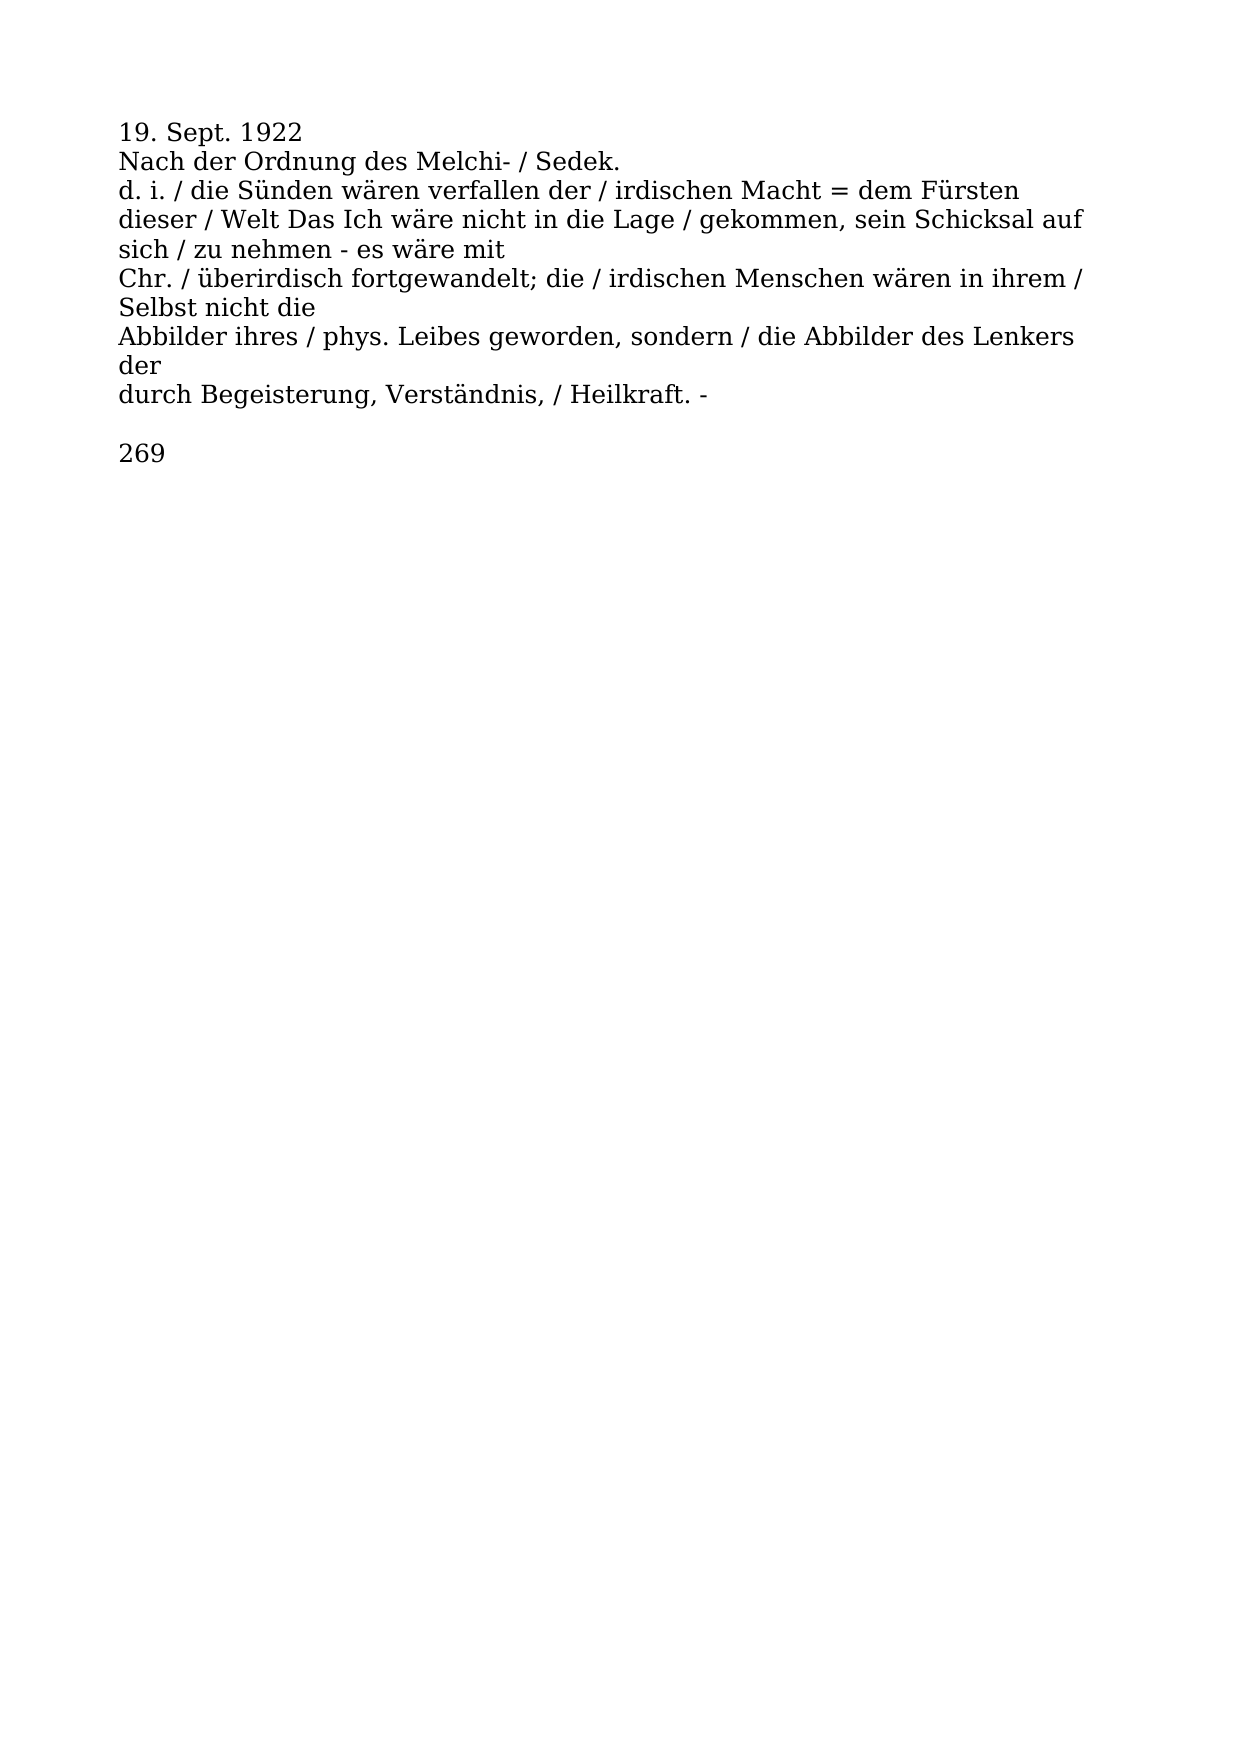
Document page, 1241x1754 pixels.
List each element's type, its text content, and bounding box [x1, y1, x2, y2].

text 19. Sept. 1922 [118, 118, 1122, 147]
text 269 [118, 439, 1122, 468]
text Abbilder ihres / phys. Leibes geworden, sondern / die Abbilder des Lenkers der [118, 322, 1122, 381]
text d. i. / die Sünden wären verfallen der / irdischen Macht = dem Fürsten dieser / Welt Das Ich wäre nicht in die Lage / gekommen, sein Schicksal auf sich / zu nehmen - es wäre mit [118, 176, 1122, 264]
text Chr. / überirdisch fortgewandelt; die / irdischen Menschen wären in ihrem / Selbst nicht die [118, 264, 1122, 322]
text durch Begeisterung, Verständnis, / Heilkraft. - [118, 381, 1122, 410]
text Nach der Ordnung des Melchi- / Sedek. [118, 147, 1122, 176]
